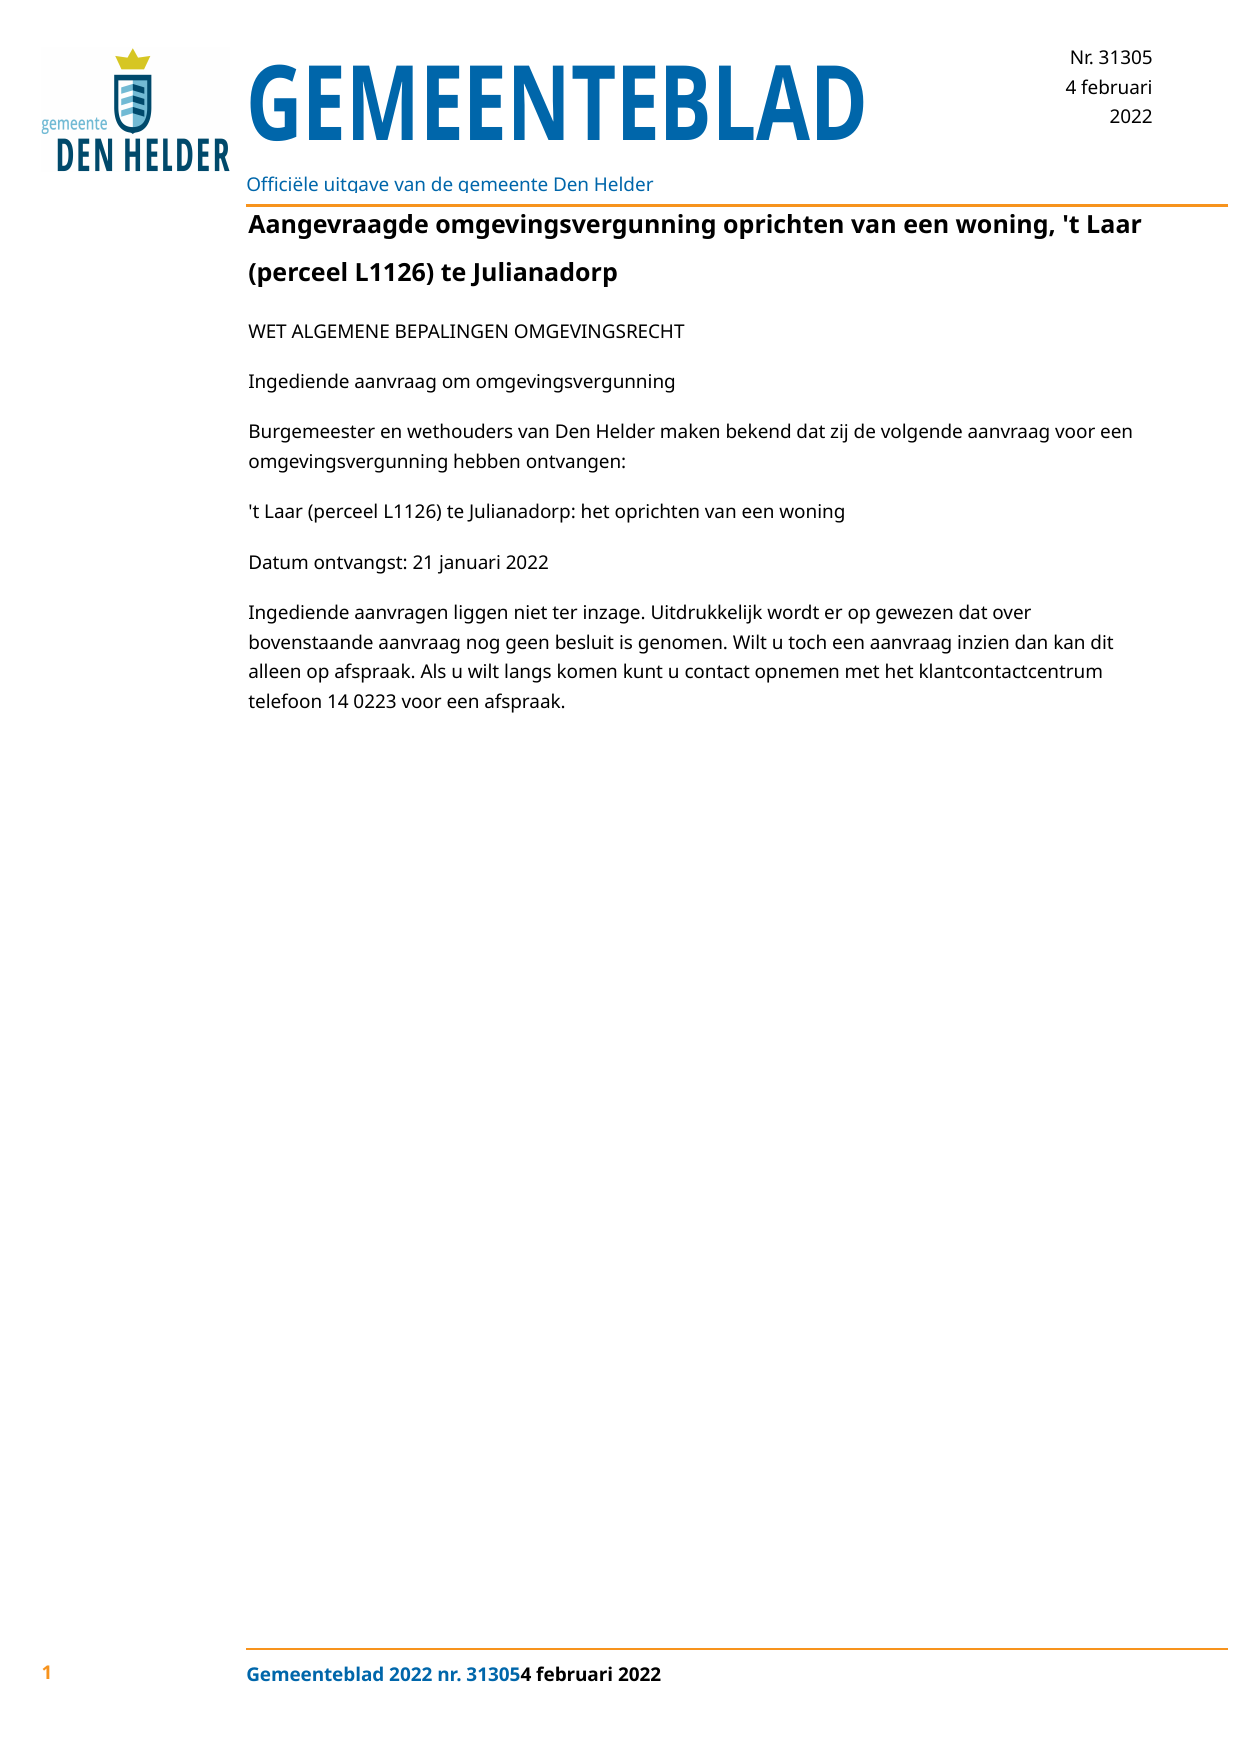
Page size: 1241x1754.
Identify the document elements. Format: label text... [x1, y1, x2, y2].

picture [130, 157, 135, 172]
text WET ALGEMENE BEPALINGEN OMGEVINGSRECHT [248, 318, 1152, 344]
text Ingediende aanvraag om omgevingsvergunning [248, 368, 1152, 394]
picture [220, 160, 224, 172]
picture [100, 154, 106, 172]
picture [182, 144, 187, 165]
text Aangevraagde omgevingsvergunning oprichten van een woning, 't Laar (perceel L1126) te Julianadorp [248, 207, 1152, 288]
picture [41, 47, 231, 172]
text Datum ontvangst: 21 januari 2022 [248, 549, 1152, 575]
picture [63, 144, 68, 165]
text Ingediende aanvragen liggen niet ter inzage. Uitdrukkelijk wordt er op gewezen dat over bovenstaande aanvraag nog geen besluit is genomen. Wilt u toch een aanvraag inzien dan kan dit alleen op afspraak. Als u wilt langs komen kunt u contact opnemen met het klantcontactcentrum telefoon 14 0223 voor een afspraak. [248, 599, 1152, 714]
text 't Laar (perceel L1126) te Julianadorp: het oprichten van een woning [248, 499, 1152, 524]
text Burgemeester en wethouders van Den Helder maken bekend dat zij de volgende aanvraag voor een omgevingsvergunning hebben ontvangen: [248, 419, 1152, 474]
